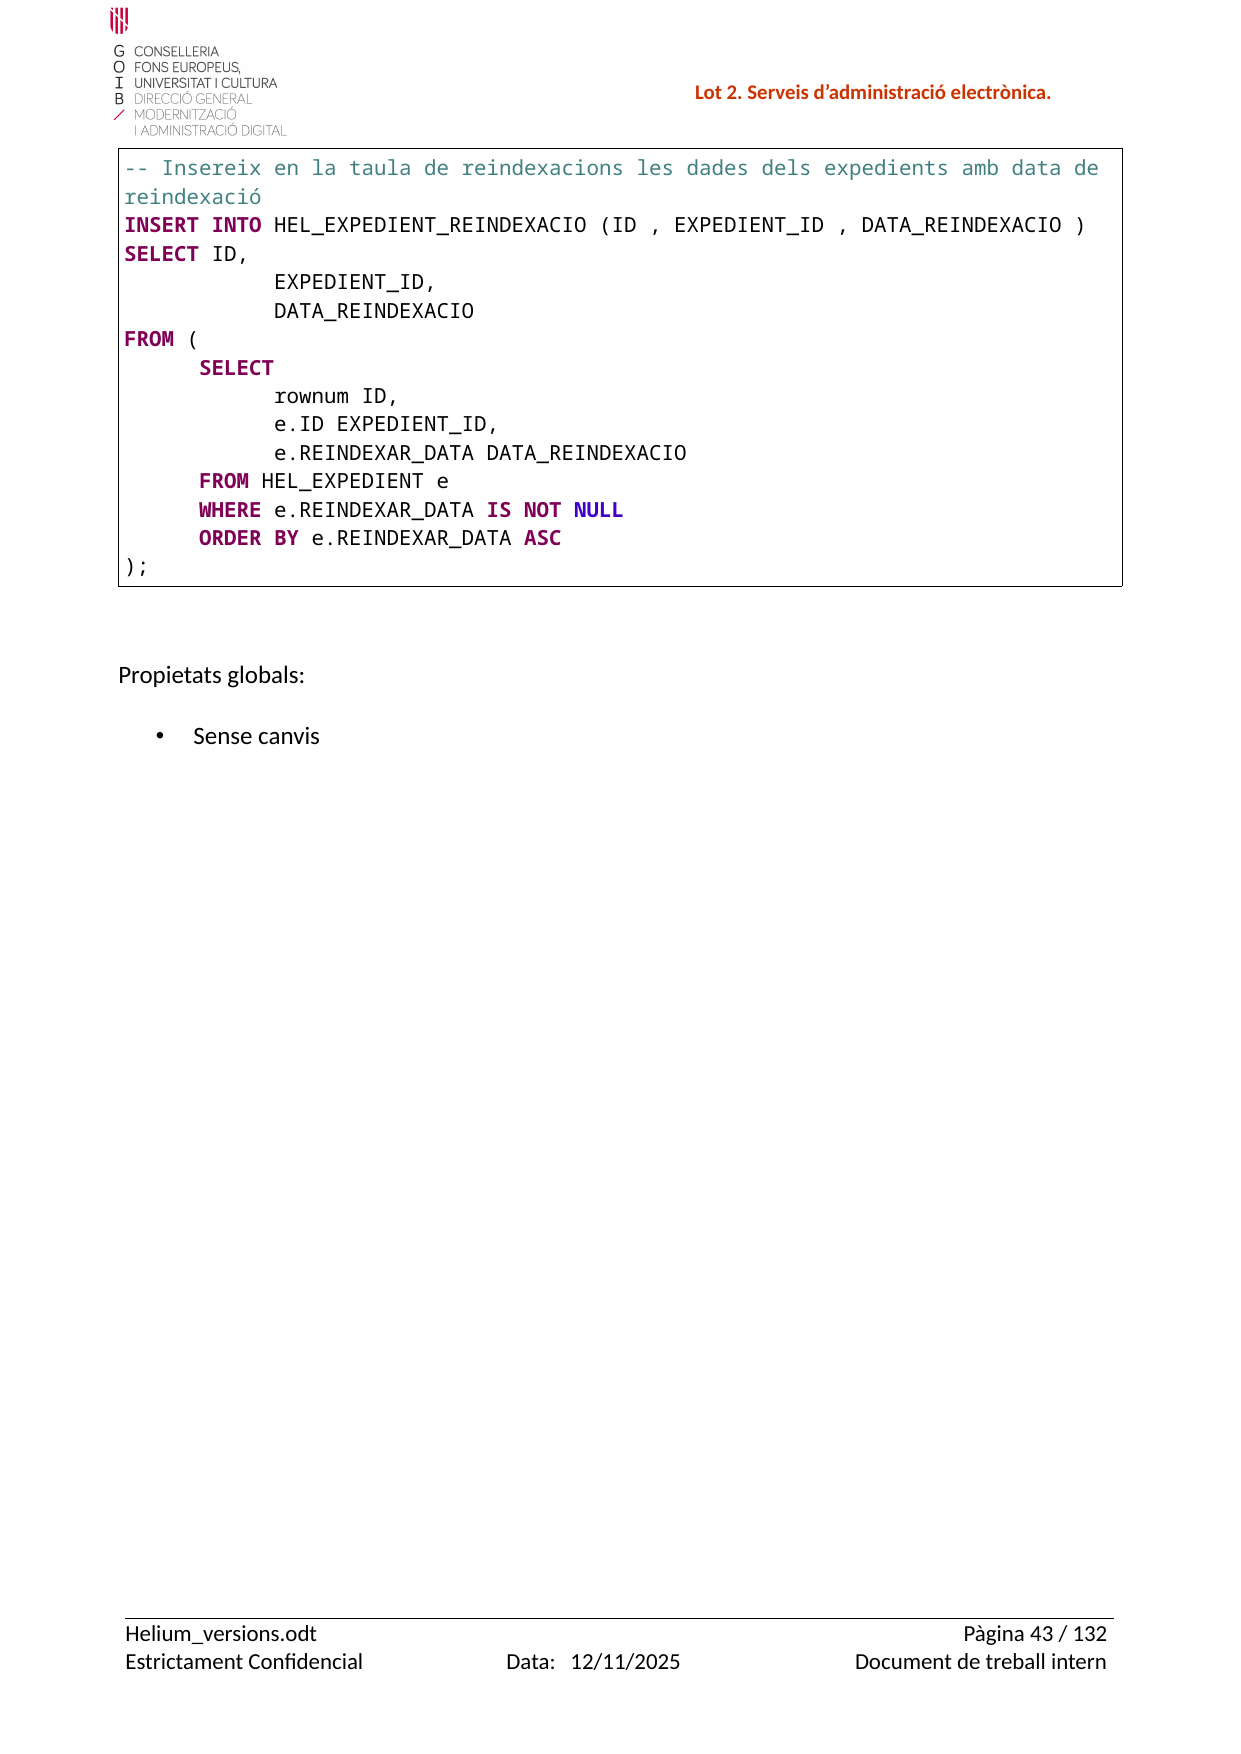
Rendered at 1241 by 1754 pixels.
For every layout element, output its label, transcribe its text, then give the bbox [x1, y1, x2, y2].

table_header -- Insereix en la taula de reindexacions les dades dels expedients amb data de reindexació INSERT INTO HEL_EXPEDIENT_REINDEXACIO (ID , EXPEDIENT_ID , DATA_REINDEXACIO ) SELECT ID, EXPEDIENT_ID, DATA_REINDEXACIO FROM ( SELECT rownum ID, e.ID EXPEDIENT_ID, e.REINDEXAR_DATA DATA_REINDEXACIO FROM HEL_EXPEDIENT e WHERE e.REINDEXAR_DATA IS NOT NULL ORDER BY e.REINDEXAR_DATA ASC ); [119, 149, 1122, 586]
picture [100, 0, 297, 144]
text Propietats globals: [118, 659, 1122, 689]
list Sense canvis [156, 720, 1122, 750]
